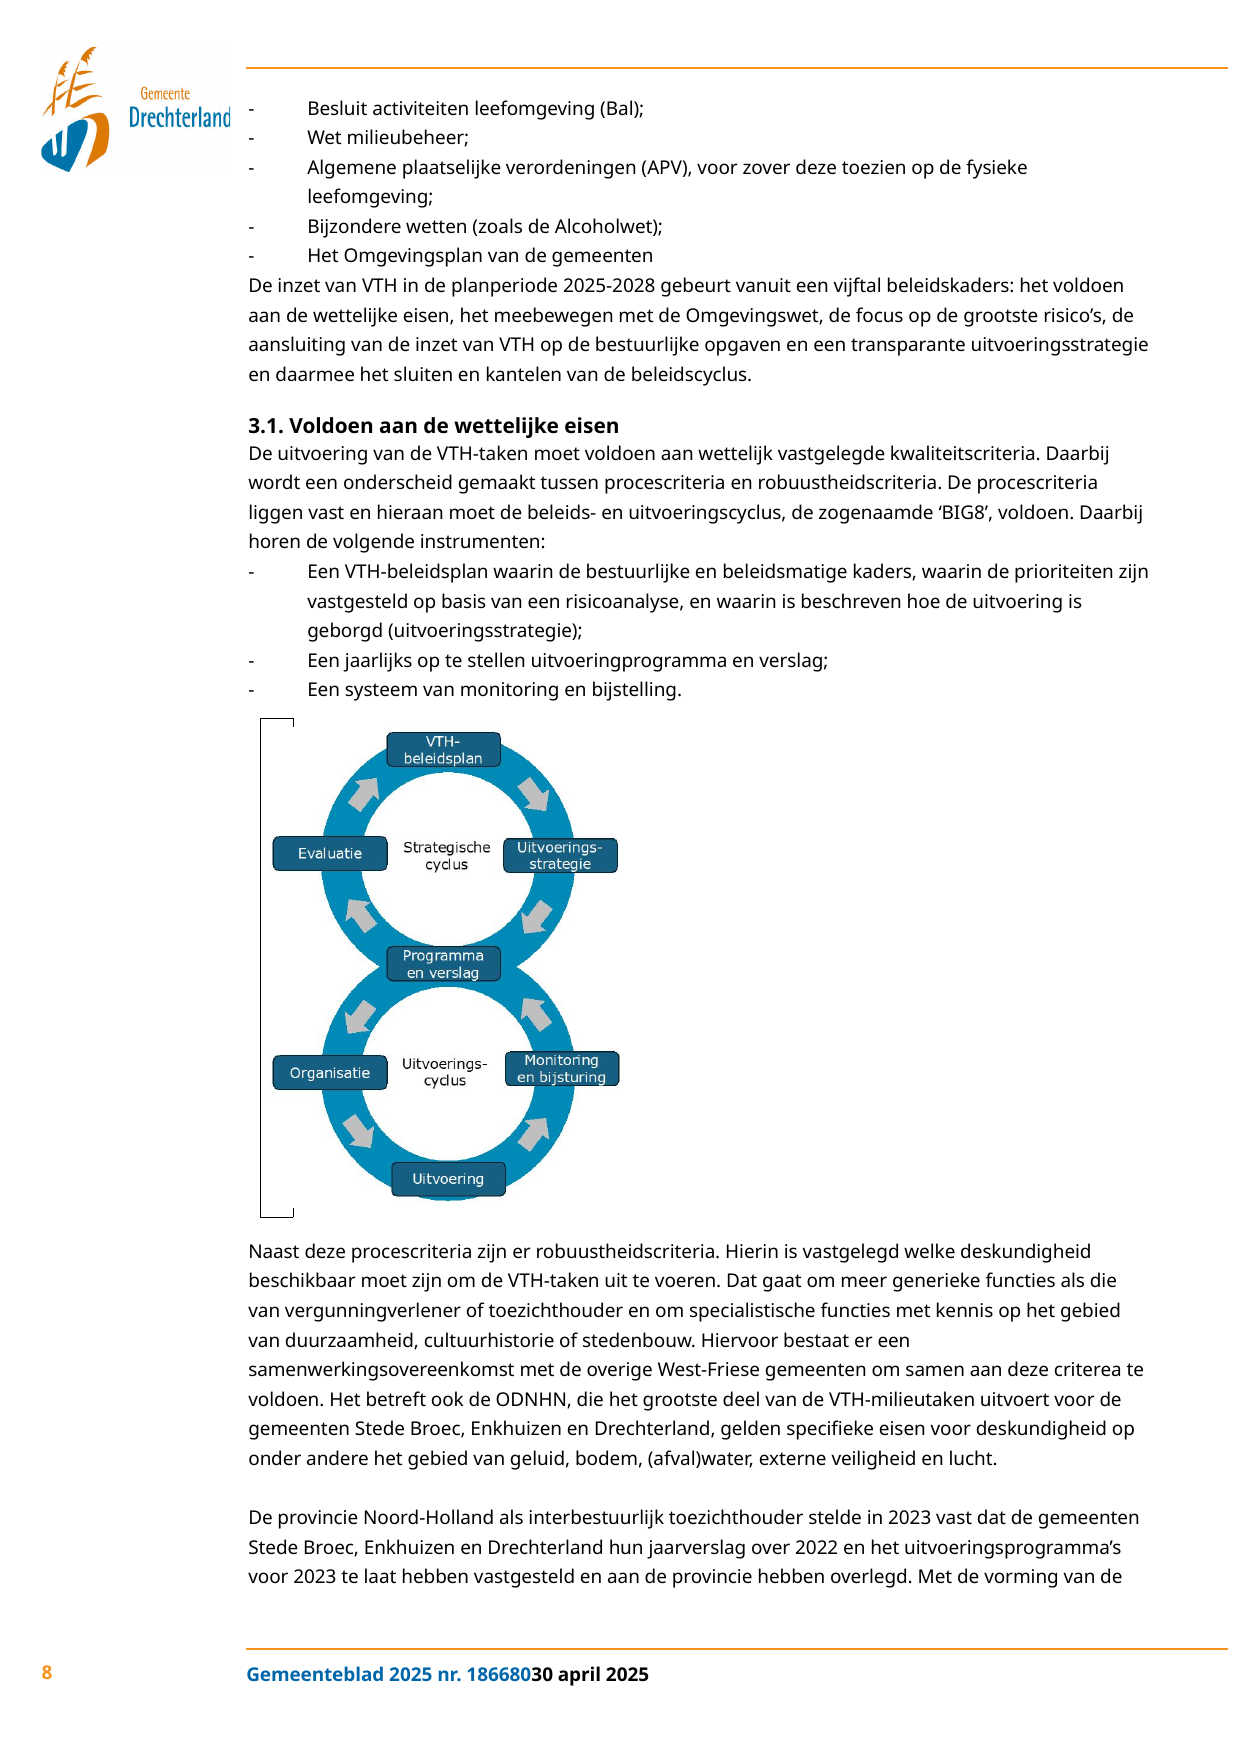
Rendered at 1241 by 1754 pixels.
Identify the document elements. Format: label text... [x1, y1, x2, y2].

list Besluit activiteiten leefomgeving (Bal); [248, 95, 1152, 121]
picture [41, 47, 231, 172]
picture [268, 727, 624, 1208]
list Het Omgevingsplan van de gemeenten [248, 243, 1152, 268]
text 3.1. Voldoen aan de wettelijke eisen [248, 411, 1152, 440]
text De provincie Noord-Holland als interbestuurlijk toezichthouder stelde in 2023 vast dat de gemeenten Stede Broec, Enkhuizen en Drechterland hun jaarverslag over 2022 en het uitvoeringsprogramma’s voor 2023 te laat hebben vastgesteld en aan de provincie hebben overlegd. Met de vorming van de [248, 1504, 1152, 1589]
list Een jaarlijks op te stellen uitvoeringprogramma en verslag; [248, 647, 1152, 673]
picture [41, 158, 64, 172]
list Bijzondere wetten (zoals de Alcoholwet); [248, 213, 1152, 239]
list Een systeem van monitoring en bijstelling. [248, 677, 1152, 702]
list Algemene plaatselijke verordeningen (APV), voor zover deze toezien op de fysieke leefomgeving; [248, 154, 1152, 209]
text De inzet van VTH in de planperiode 2025-2028 gebeurt vanuit een vijftal beleidskaders: het voldoen aan de wettelijke eisen, het meebewegen met de Omgevingswet, de focus op de grootste risico’s, de aansluiting van de inzet van VTH op de bestuurlijke opgaven en een transparante uitvoeringsstrategie en daarmee het sluiten en kantelen van de beleidscyclus. [248, 272, 1152, 387]
list Wet milieubeheer; [248, 124, 1152, 150]
list Een VTH-beleidsplan waarin de bestuurlijke en beleidsmatige kaders, waarin de prioriteiten zijn vastgesteld op basis van een risicoanalyse, en waarin is beschreven hoe de uitvoering is geborgd (uitvoeringsstrategie); [248, 558, 1152, 643]
text Naast deze procescriteria zijn er robuustheidscriteria. Hierin is vastgelegd welke deskundigheid beschikbaar moet zijn om de VTH-taken uit te voeren. Dat gaat om meer generieke functies als die van vergunningverlener of toezichthouder en om specialistische functies met kennis op het gebied van duurzaamheid, cultuurhistorie of stedenbouw. Hiervoor bestaat er een samenwerkingsovereenkomst met de overige West-Friese gemeenten om samen aan deze criterea te voldoen. Het betreft ook de ODNHN, die het grootste deel van de VTH-milieutaken uitvoert voor de gemeenten Stede Broec, Enkhuizen en Drechterland, gelden specifieke eisen voor deskundigheid op onder andere het gebied van geluid, bodem, (afval)water, externe veiligheid en lucht. [248, 1238, 1152, 1471]
picture [226, 115, 231, 124]
text De uitvoering van de VTH-taken moet voldoen aan wettelijk vastgelegde kwaliteitscriteria. Daarbij wordt een onderscheid gemaakt tussen procescriteria en robuustheidscriteria. De procescriteria liggen vast en hieraan moet de beleids- en uitvoeringscyclus, de zogenaamde ‘BIG8’, voldoen. Daarbij horen de volgende instrumenten: [248, 440, 1152, 554]
